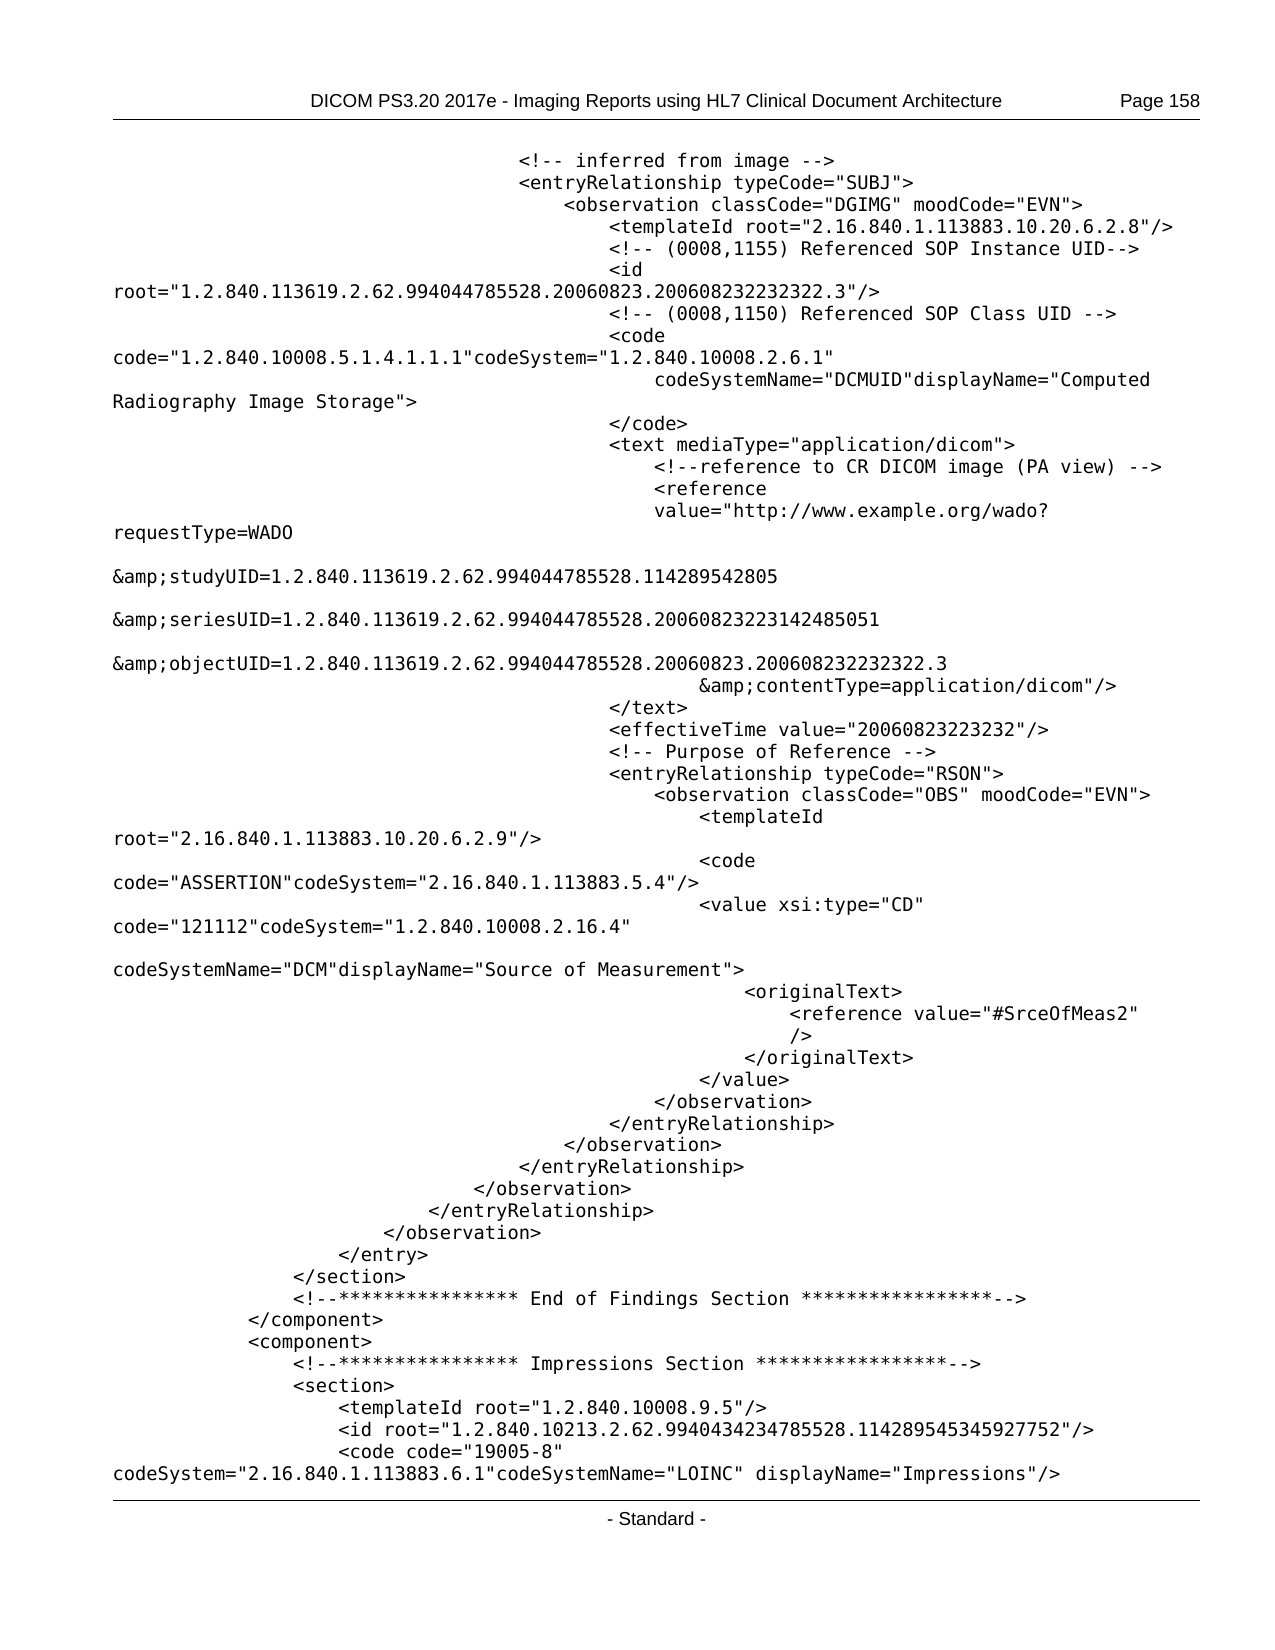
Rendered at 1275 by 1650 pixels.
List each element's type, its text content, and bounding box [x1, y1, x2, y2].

text <!-- inferred from image --> <entryRelationship typeCode="SUBJ"> <observation classCode="DGIMG" moodCode="EVN"> <templateId root="2.16.840.1.113883.10.20.6.2.8"/> <!-- (0008,1155) Referenced SOP Instance UID--> <id root="1.2.840.113619.2.62.994044785528.20060823.200608232232322.3"/> <!-- (0008,1150) Referenced SOP Class UID --> <code code="1.2.840.10008.5.1.4.1.1.1"codeSystem="1.2.840.10008.2.6.1" codeSystemName="DCMUID"displayName="Computed Radiography Image Storage"> </code> <text mediaType="application/dicom"> <!--reference to CR DICOM image (PA view) --> <reference value="http://www.example.org/wado?requestType=WADO &amp;studyUID=1.2.840.113619.2.62.994044785528.114289542805 &amp;seriesUID=1.2.840.113619.2.62.994044785528.20060823223142485051 &amp;objectUID=1.2.840.113619.2.62.994044785528.20060823.200608232232322.3 &amp;contentType=application/dicom"/> </text> <effectiveTime value="20060823223232"/> <!-- Purpose of Reference --> <entryRelationship typeCode="RSON"> <observation classCode="OBS" moodCode="EVN"> <templateId root="2.16.840.1.113883.10.20.6.2.9"/> <code code="ASSERTION"codeSystem="2.16.840.1.113883.5.4"/> <value xsi:type="CD" code="121112"codeSystem="1.2.840.10008.2.16.4" codeSystemName="DCM"displayName="Source of Measurement"> <originalText> <reference value="#SrceOfMeas2" /> </originalText> </value> </observation> </entryRelationship> </observation> </entryRelationship> </observation> </entryRelationship> </observation> </entry> </section> <!--**************** End of Findings Section *****************--> </component> <component> <!--**************** Impressions Section *****************--> <section> <templateId root="1.2.840.10008.9.5"/> <id root="1.2.840.10213.2.62.9940434234785528.114289545345927752"/> <code code="19005-8" codeSystem="2.16.840.1.113883.6.1"codeSystemName="LOINC" displayName="Impressions"/> [112, 150, 1200, 1484]
